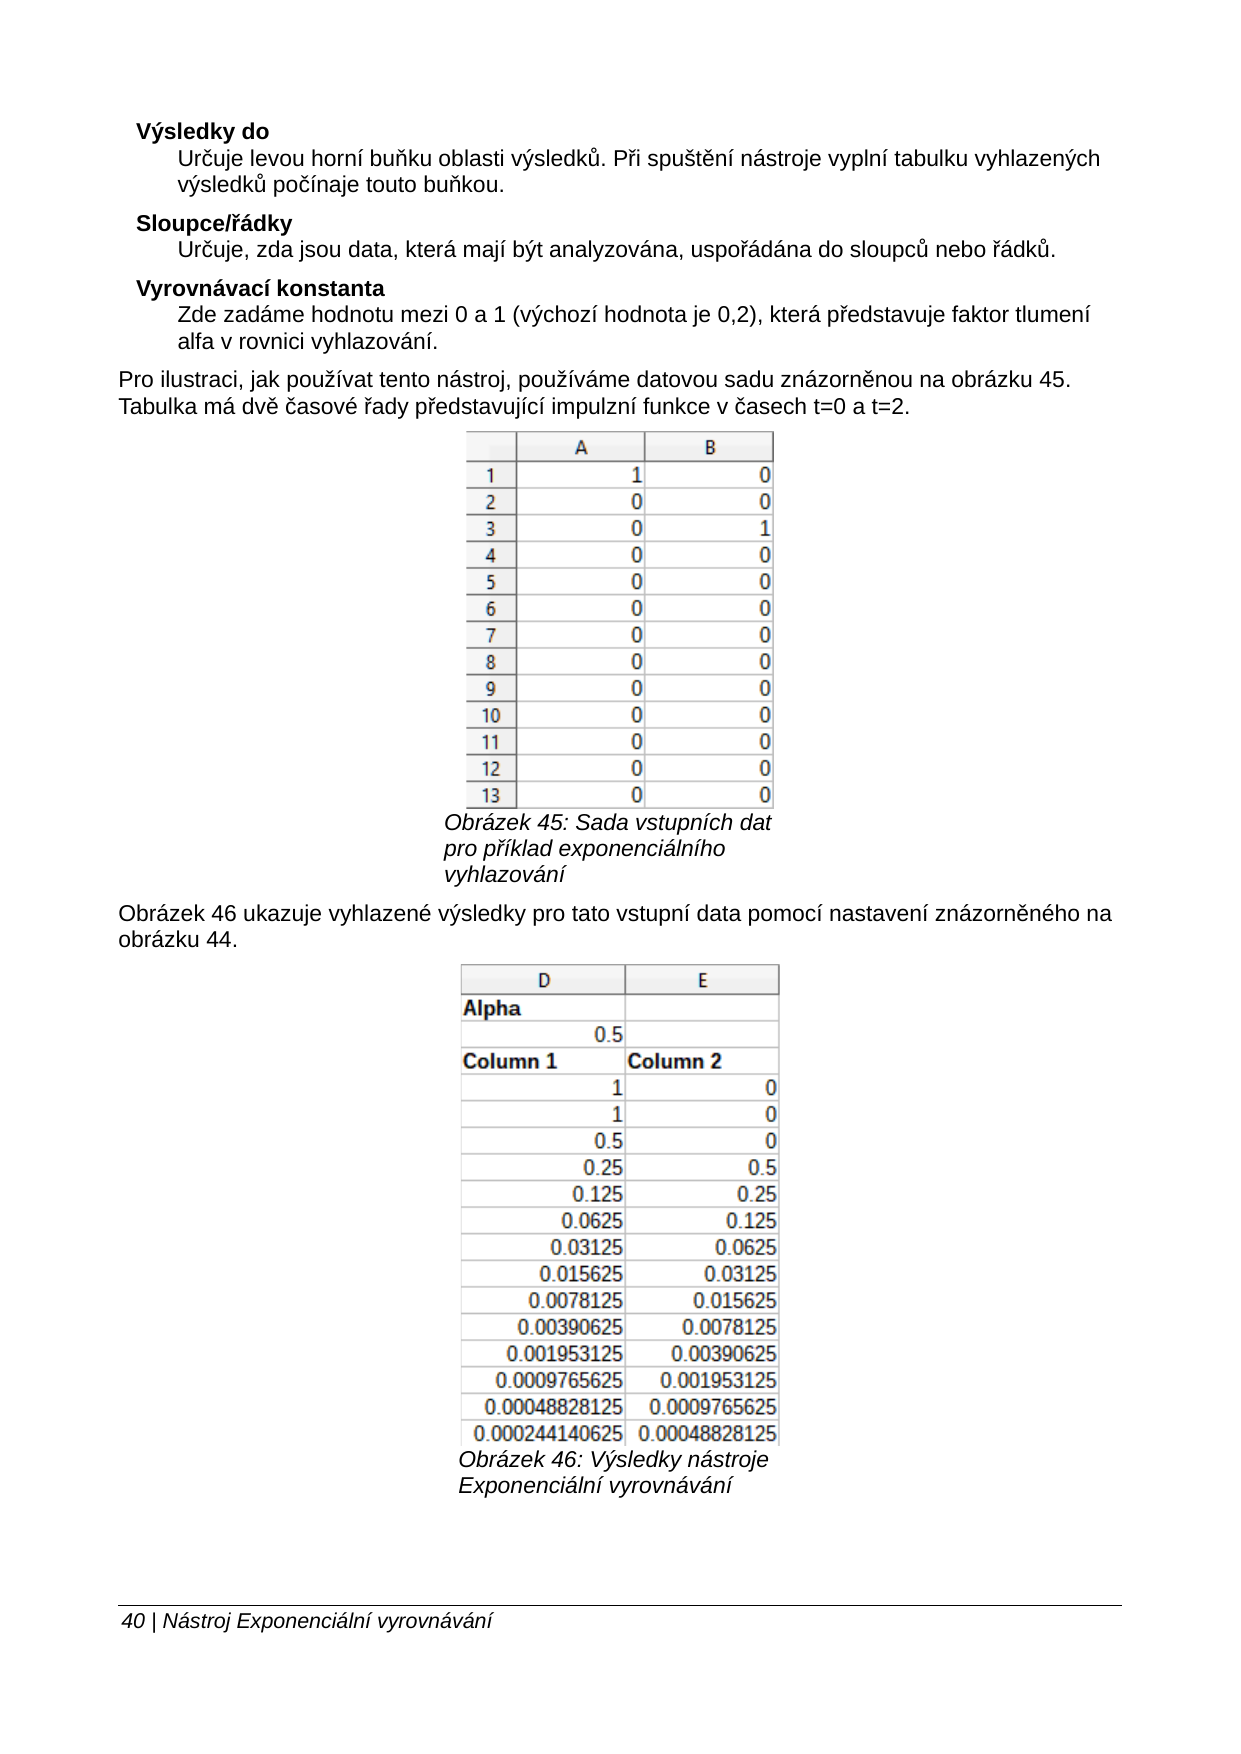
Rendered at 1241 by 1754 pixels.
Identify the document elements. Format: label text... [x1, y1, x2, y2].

picture [460, 964, 780, 1446]
text Sloupce/řádky [136, 210, 1122, 236]
text Určuje levou horní buňku oblasti výsledků. Při spuštění nástroje vyplní tabulku vyhlazených výsledků počínaje touto buňkou. [177, 144, 1122, 197]
text Obrázek 46: Výsledky nástroje Exponenciální vyrovnávání [458, 1446, 782, 1499]
text Obrázek 45: Sada vstupních dat pro příklad exponenciálního vyhlazování [444, 809, 796, 887]
text Výsledky do [136, 118, 1122, 144]
picture [466, 431, 774, 809]
text Obrázek 46 ukazuje vyhlazené výsledky pro tato vstupní data pomocí nastavení znázorněného na obrázku 44. [118, 899, 1122, 952]
text Určuje, zda jsou data, která mají být analyzována, uspořádána do sloupců nebo řádků. [177, 236, 1122, 262]
text Pro ilustraci, jak používat tento nástroj, používáme datovou sadu znázorněnou na obrázku 45. Tabulka má dvě časové řady představující impulzní funkce v časech t=0 a t=2. [118, 366, 1122, 419]
text Vyrovnávací konstanta [136, 275, 1122, 301]
text Zde zadáme hodnotu mezi 0 a 1 (výchozí hodnota je 0,2), která představuje faktor tlumení alfa v rovnici vyhlazování. [177, 301, 1122, 354]
